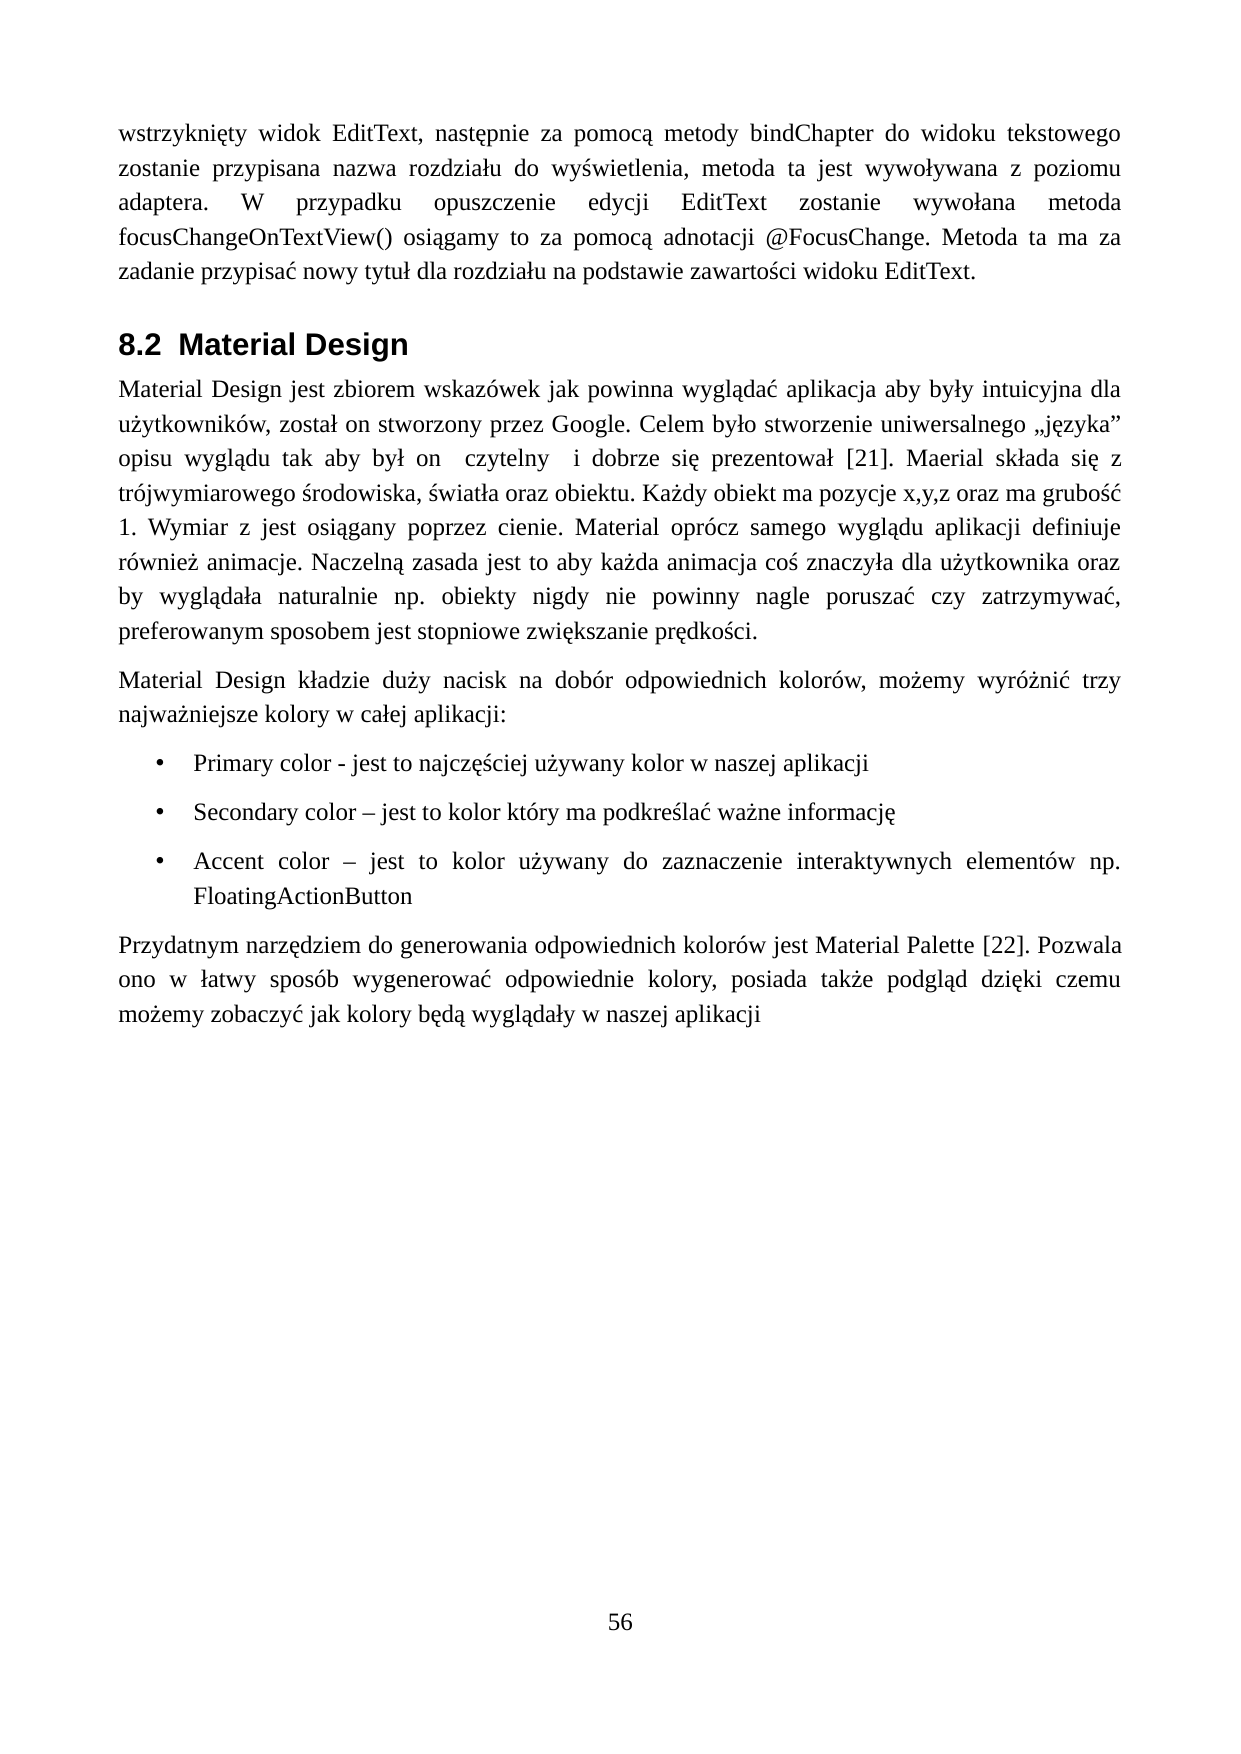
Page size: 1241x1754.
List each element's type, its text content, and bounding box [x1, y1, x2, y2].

list Secondary color – jest to kolor który ma podkreślać ważne informację [156, 797, 1122, 826]
text Material Design jest zbiorem wskazówek jak powinna wyglądać aplikacja aby były intuicyjna dla użytkowników, został on stworzony przez Google. Celem było stworzenie uniwersalnego „języka” opisu wyglądu tak aby był on czytelny i dobrze się prezentował [21]. Maerial składa się z trójwymiarowego środowiska, światła oraz obiektu. Każdy obiekt ma pozycje x,y,z oraz ma grubość 1. Wymiar z jest osiągany poprzez cienie. Material oprócz samego wyglądu aplikacji definiuje również animacje. Naczelną zasada jest to aby każda animacja coś znaczyła dla użytkownika oraz by wyglądała naturalnie np. obiekty nigdy nie powinny nagle poruszać czy zatrzymywać, preferowanym sposobem jest stopniowe zwiększanie prędkości. [118, 374, 1122, 644]
list Primary color - jest to najczęściej używany kolor w naszej aplikacji [156, 748, 1122, 777]
text Material Design kładzie duży nacisk na dobór odpowiednich kolorów, możemy wyróżnić trzy najważniejsze kolory w całej aplikacji: [118, 665, 1122, 728]
text Przydatnym narzędziem do generowania odpowiednich kolorów jest Material Palette [22]. Pozwala ono w łatwy sposób wygenerować odpowiednie kolory, posiada także podgląd dzięki czemu możemy zobaczyć jak kolory będą wyglądały w naszej aplikacji [118, 930, 1122, 1028]
list Accent color – jest to kolor używany do zaznaczenie interaktywnych elementów np. FloatingActionButton [156, 846, 1122, 910]
text wstrzyknięty widok EditText, następnie za pomocą metody bindChapter do widoku tekstowego zostanie przypisana nazwa rozdziału do wyświetlenia, metoda ta jest wywoływana z poziomu adaptera. W przypadku opuszczenie edycji EditText zostanie wywołana metoda focusChangeOnTextView() osiągamy to za pomocą adnotacji @FocusChange. Metoda ta ma za zadanie przypisać nowy tytuł dla rozdziału na podstawie zawartości widoku EditText. [118, 118, 1122, 285]
subtitle Material Design [118, 326, 1122, 362]
